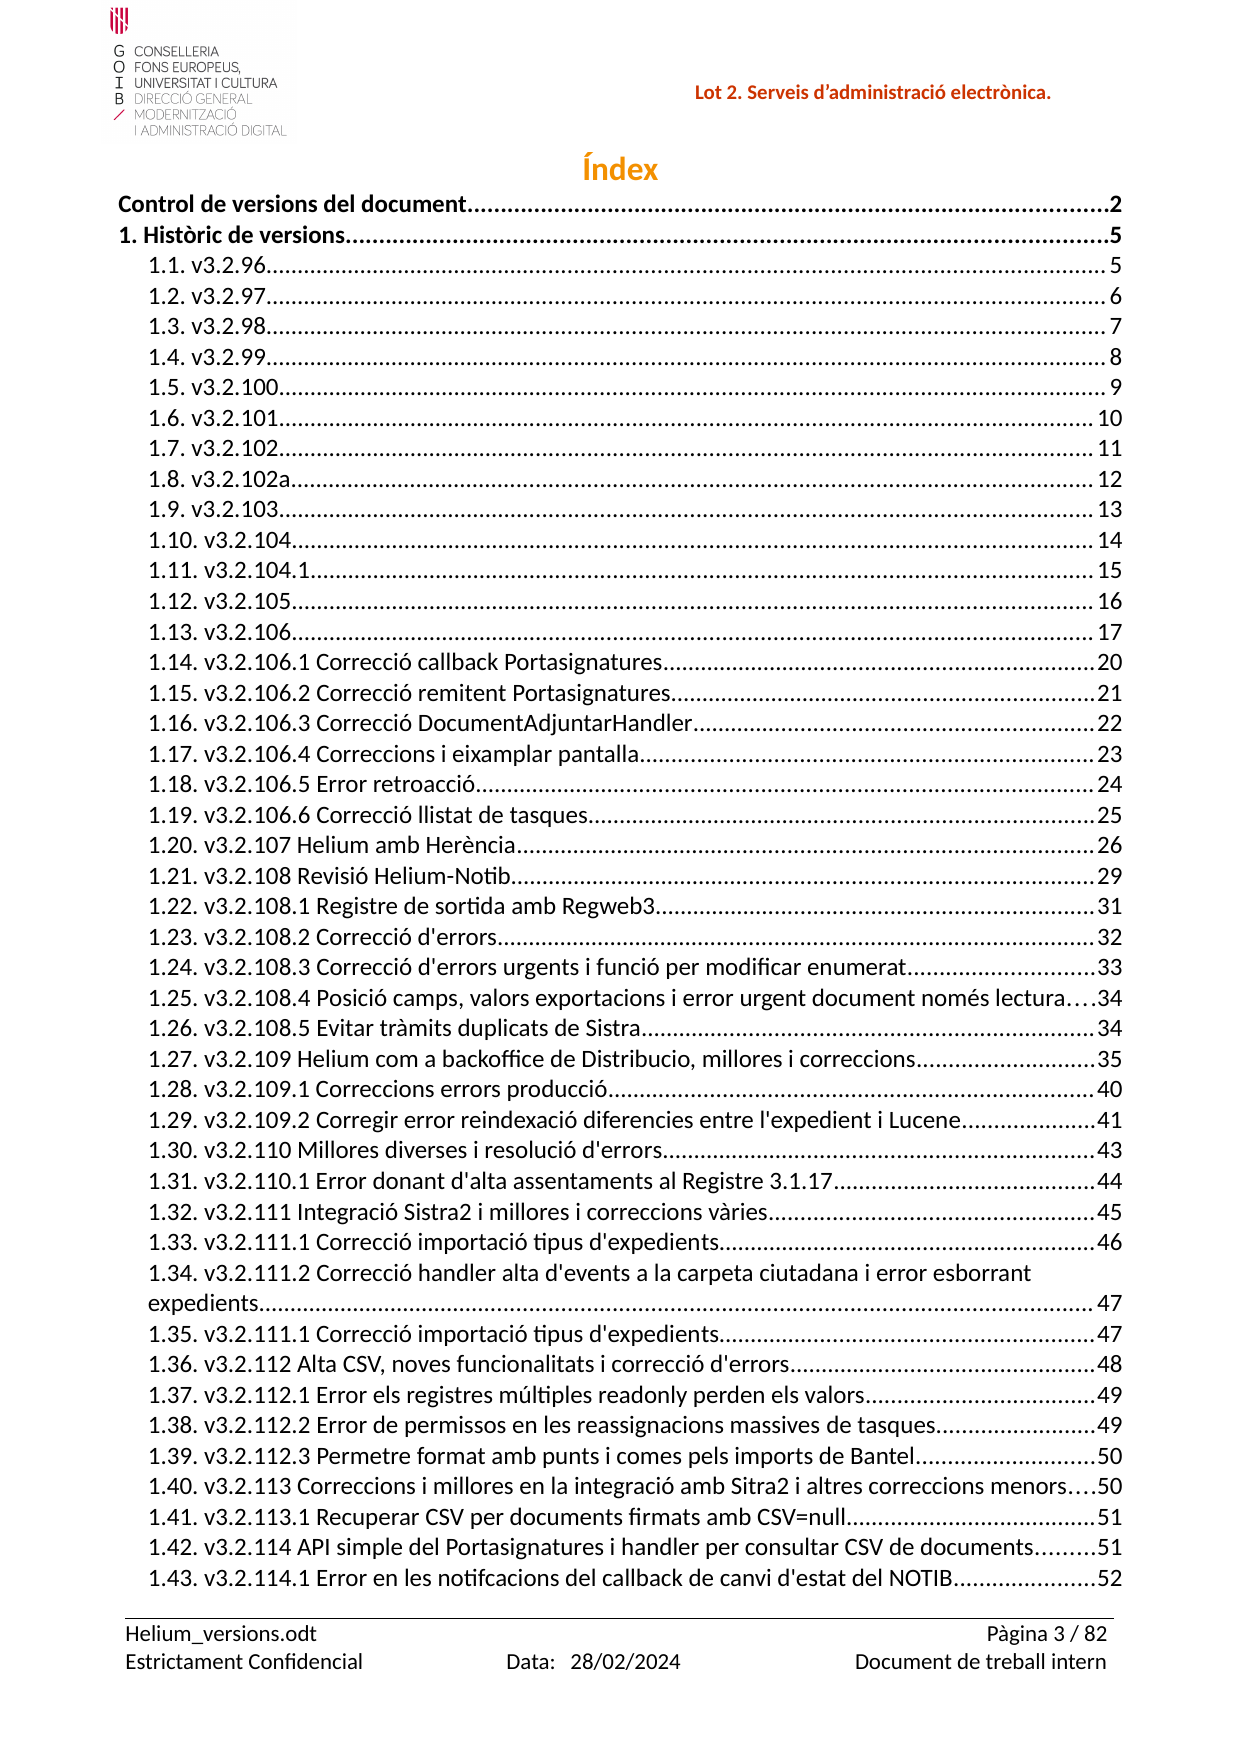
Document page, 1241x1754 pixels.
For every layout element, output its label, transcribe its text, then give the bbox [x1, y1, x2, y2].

text Control de versions del document 2 [118, 188, 1122, 219]
text 1.29. v3.2.109.2 Corregir error reindexació diferencies entre l'expedient i Lucene 41 [148, 1104, 1122, 1134]
text 1.27. v3.2.109 Helium com a backoffice de Distribucio, millores i correccions 35 [148, 1043, 1122, 1073]
text 1.32. v3.2.111 Integració Sistra2 i millores i correccions vàries 45 [148, 1196, 1122, 1226]
text 1.19. v3.2.106.6 Correcció llistat de tasques 25 [148, 799, 1122, 829]
text 1.11. v3.2.104.1 15 [148, 555, 1122, 585]
text 1.35. v3.2.111.1 Correcció importació tipus d'expedients 47 [148, 1318, 1122, 1348]
text 1.25. v3.2.108.4 Posició camps, valors exportacions i error urgent document només lectura 34 [148, 982, 1122, 1012]
text 1.22. v3.2.108.1 Registre de sortida amb Regweb3 31 [148, 890, 1122, 921]
text 1.31. v3.2.110.1 Error donant d'alta assentaments al Registre 3.1.17 44 [148, 1165, 1122, 1196]
text 1.17. v3.2.106.4 Correccions i eixamplar pantalla 23 [148, 738, 1122, 768]
text 1.9. v3.2.103 13 [148, 494, 1122, 524]
text 1.20. v3.2.107 Helium amb Herència 26 [148, 829, 1122, 860]
text 1.14. v3.2.106.1 Correcció callback Portasignatures 20 [148, 646, 1122, 677]
text 1.43. v3.2.114.1 Error en les notifcacions del callback de canvi d'estat del NOTIB 52 [148, 1562, 1122, 1592]
text 1.13. v3.2.106 17 [148, 616, 1122, 646]
text 1.16. v3.2.106.3 Correcció DocumentAdjuntarHandler 22 [148, 707, 1122, 738]
text 1.41. v3.2.113.1 Recuperar CSV per documents firmats amb CSV=null 51 [148, 1501, 1122, 1531]
text 1.12. v3.2.105 16 [148, 585, 1122, 616]
text 1.6. v3.2.101 10 [148, 402, 1122, 433]
text 1.34. v3.2.111.2 Correcció handler alta d'events a la carpeta ciutadana i error esborrant expedients 47 [148, 1257, 1122, 1318]
text 1.15. v3.2.106.2 Correcció remitent Portasignatures 21 [148, 677, 1122, 707]
text 1.4. v3.2.99 8 [148, 341, 1122, 372]
text 1.18. v3.2.106.5 Error retroacció 24 [148, 768, 1122, 799]
text 1.5. v3.2.100 9 [148, 372, 1122, 402]
text 1.42. v3.2.114 API simple del Portasignatures i handler per consultar CSV de documents 51 [148, 1531, 1122, 1562]
picture [100, 0, 297, 144]
text 1.37. v3.2.112.1 Error els registres múltiples readonly perden els valors 49 [148, 1379, 1122, 1409]
text 1.8. v3.2.102a 12 [148, 463, 1122, 494]
text 1.21. v3.2.108 Revisió Helium-Notib 29 [148, 860, 1122, 890]
text 1.2. v3.2.97 6 [148, 280, 1122, 311]
text 1.36. v3.2.112 Alta CSV, noves funcionalitats i correcció d'errors 48 [148, 1348, 1122, 1379]
text 1.23. v3.2.108.2 Correcció d'errors 32 [148, 921, 1122, 951]
text 1.28. v3.2.109.1 Correccions errors producció 40 [148, 1073, 1122, 1104]
text 1.30. v3.2.110 Millores diverses i resolució d'errors 43 [148, 1134, 1122, 1165]
text 1.1. v3.2.96 5 [148, 249, 1122, 280]
text 1.26. v3.2.108.5 Evitar tràmits duplicats de Sistra 34 [148, 1012, 1122, 1043]
text Índex [118, 148, 1122, 188]
text 1.3. v3.2.98 7 [148, 311, 1122, 341]
text 1.10. v3.2.104 14 [148, 524, 1122, 555]
text 1.33. v3.2.111.1 Correcció importació tipus d'expedients 46 [148, 1226, 1122, 1257]
text 1.39. v3.2.112.3 Permetre format amb punts i comes pels imports de Bantel 50 [148, 1440, 1122, 1470]
text 1.38. v3.2.112.2 Error de permissos en les reassignacions massives de tasques 49 [148, 1409, 1122, 1440]
text 1.24. v3.2.108.3 Correcció d'errors urgents i funció per modificar enumerat 33 [148, 951, 1122, 982]
text 1.7. v3.2.102 11 [148, 433, 1122, 463]
text 1. Històric de versions 5 [118, 219, 1122, 249]
text 1.40. v3.2.113 Correccions i millores en la integració amb Sitra2 i altres correccions menors 50 [148, 1470, 1122, 1501]
